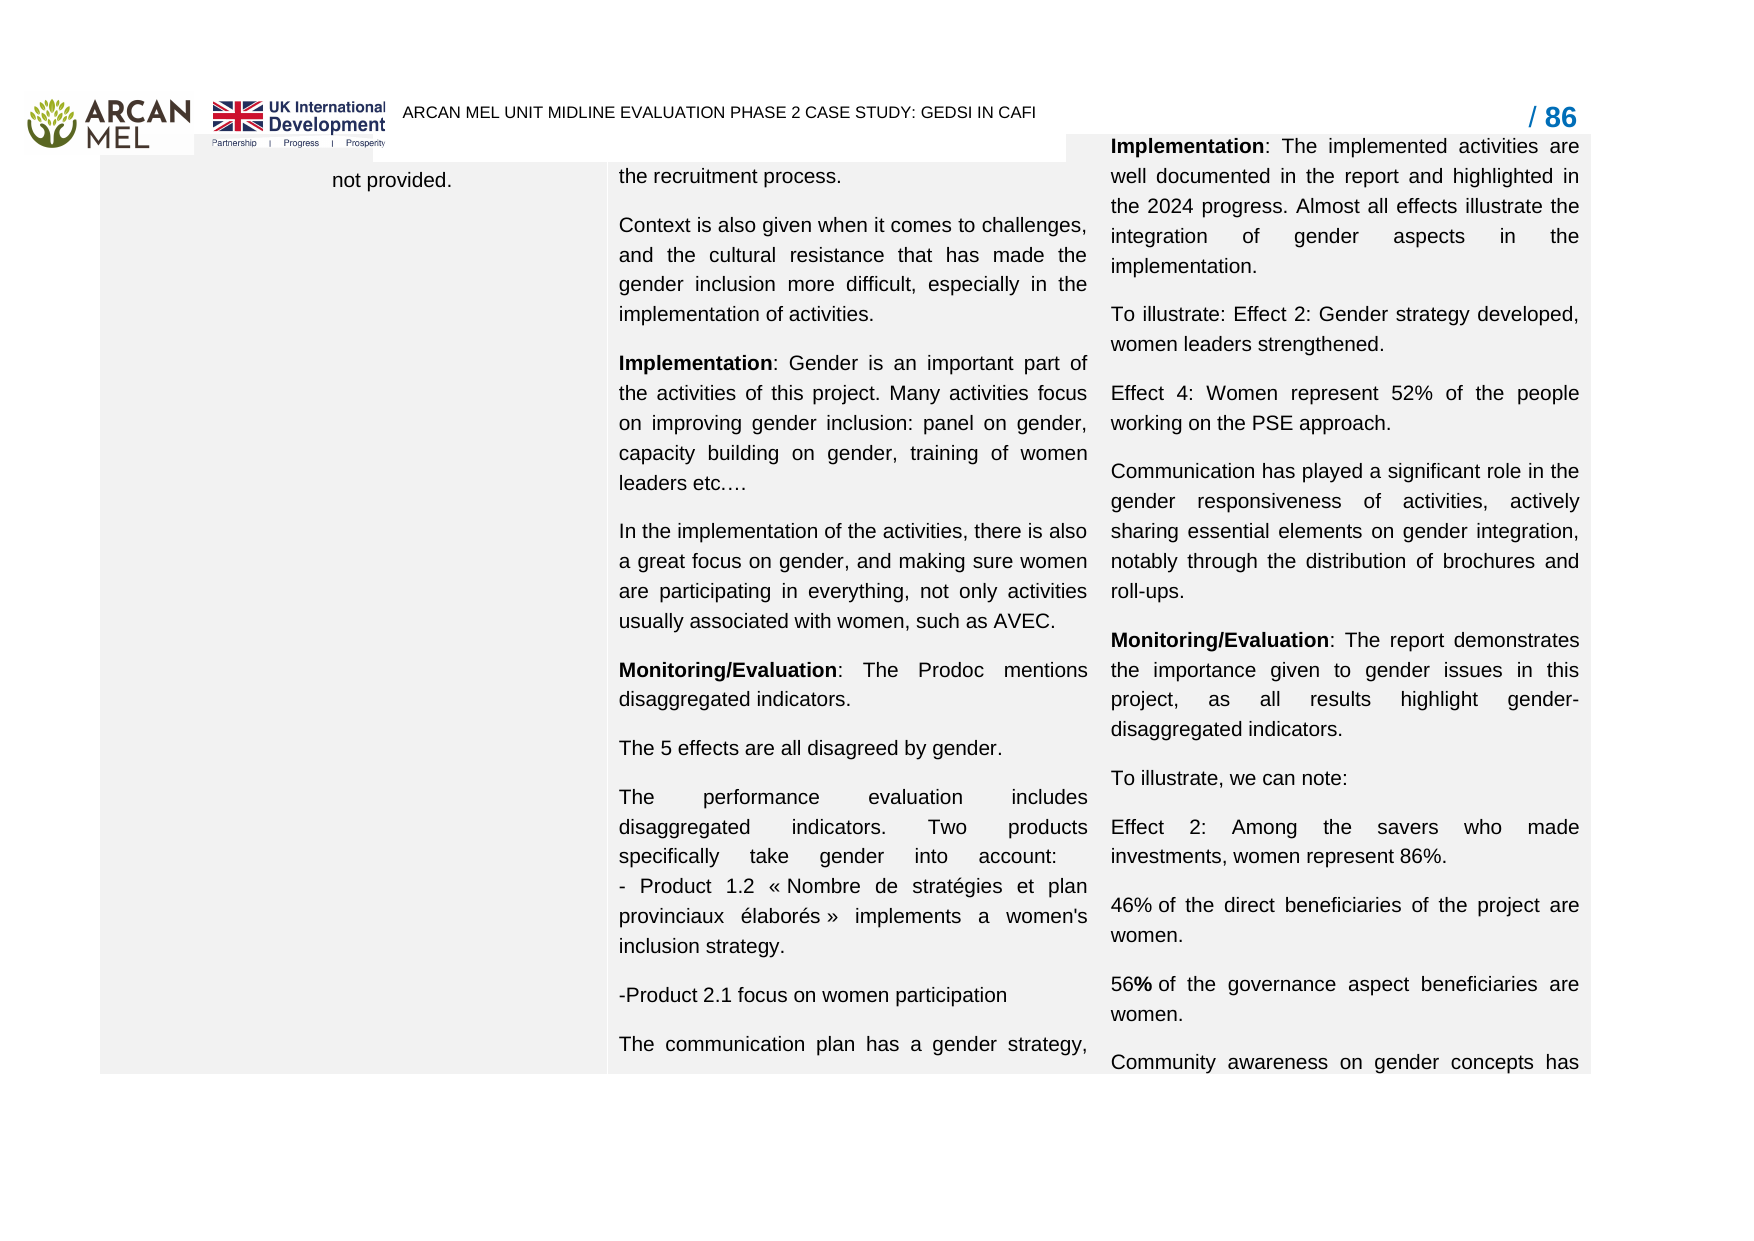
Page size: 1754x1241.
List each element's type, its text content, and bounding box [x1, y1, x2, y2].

table_cell Implementation: The implemented activities are well documented in the report and highlighted in the 2024 progress. Almost all effects illustrate the integration of gender aspects in the implementation. To illustrate: Effect 2: Gender strategy developed, women leaders strengthened. Effect 4: Women represent 52% of the people working on the PSE approach. Communication has played a significant role in the gender responsiveness of activities, actively sharing essential elements on gender integration, notably through the distribution of brochures and roll-ups. Monitoring/Evaluation: The report demonstrates the importance given to gender issues in this project, as all results highlight gender-disaggregated indicators. To illustrate, we can note: Effect 2: Among the savers who made investments, women represent 86%. 46% of the direct beneficiaries of the project are women. 56% of the governance aspect beneficiaries are women. Community awareness on gender concepts has [1099, 134, 1591, 1074]
table_cell not provided. [321, 148, 607, 1074]
table_cell [100, 134, 321, 1074]
table_cell the recruitment process. Context is also given when it comes to challenges, and the cultural resistance that has made the gender inclusion more difficult, especially in the implementation of activities. Implementation: Gender is an important part of the activities of this project. Many activities focus on improving gender inclusion: panel on gender, capacity building on gender, training of women leaders etc.… In the implementation of the activities, there is also a great focus on gender, and making sure women are participating in everything, not only activities usually associated with women, such as AVEC. Monitoring/Evaluation: The Prodoc mentions disaggregated indicators. The 5 effects are all disagreed by gender. The performance evaluation includes disaggregated indicators. Two products specifically take gender into account: - Product 1.2 « Nombre de stratégies et plan provinciaux élaborés » implements a women's inclusion strategy. -Product 2.1 focus on women participation The communication plan has a gender strategy, [608, 134, 1099, 1074]
